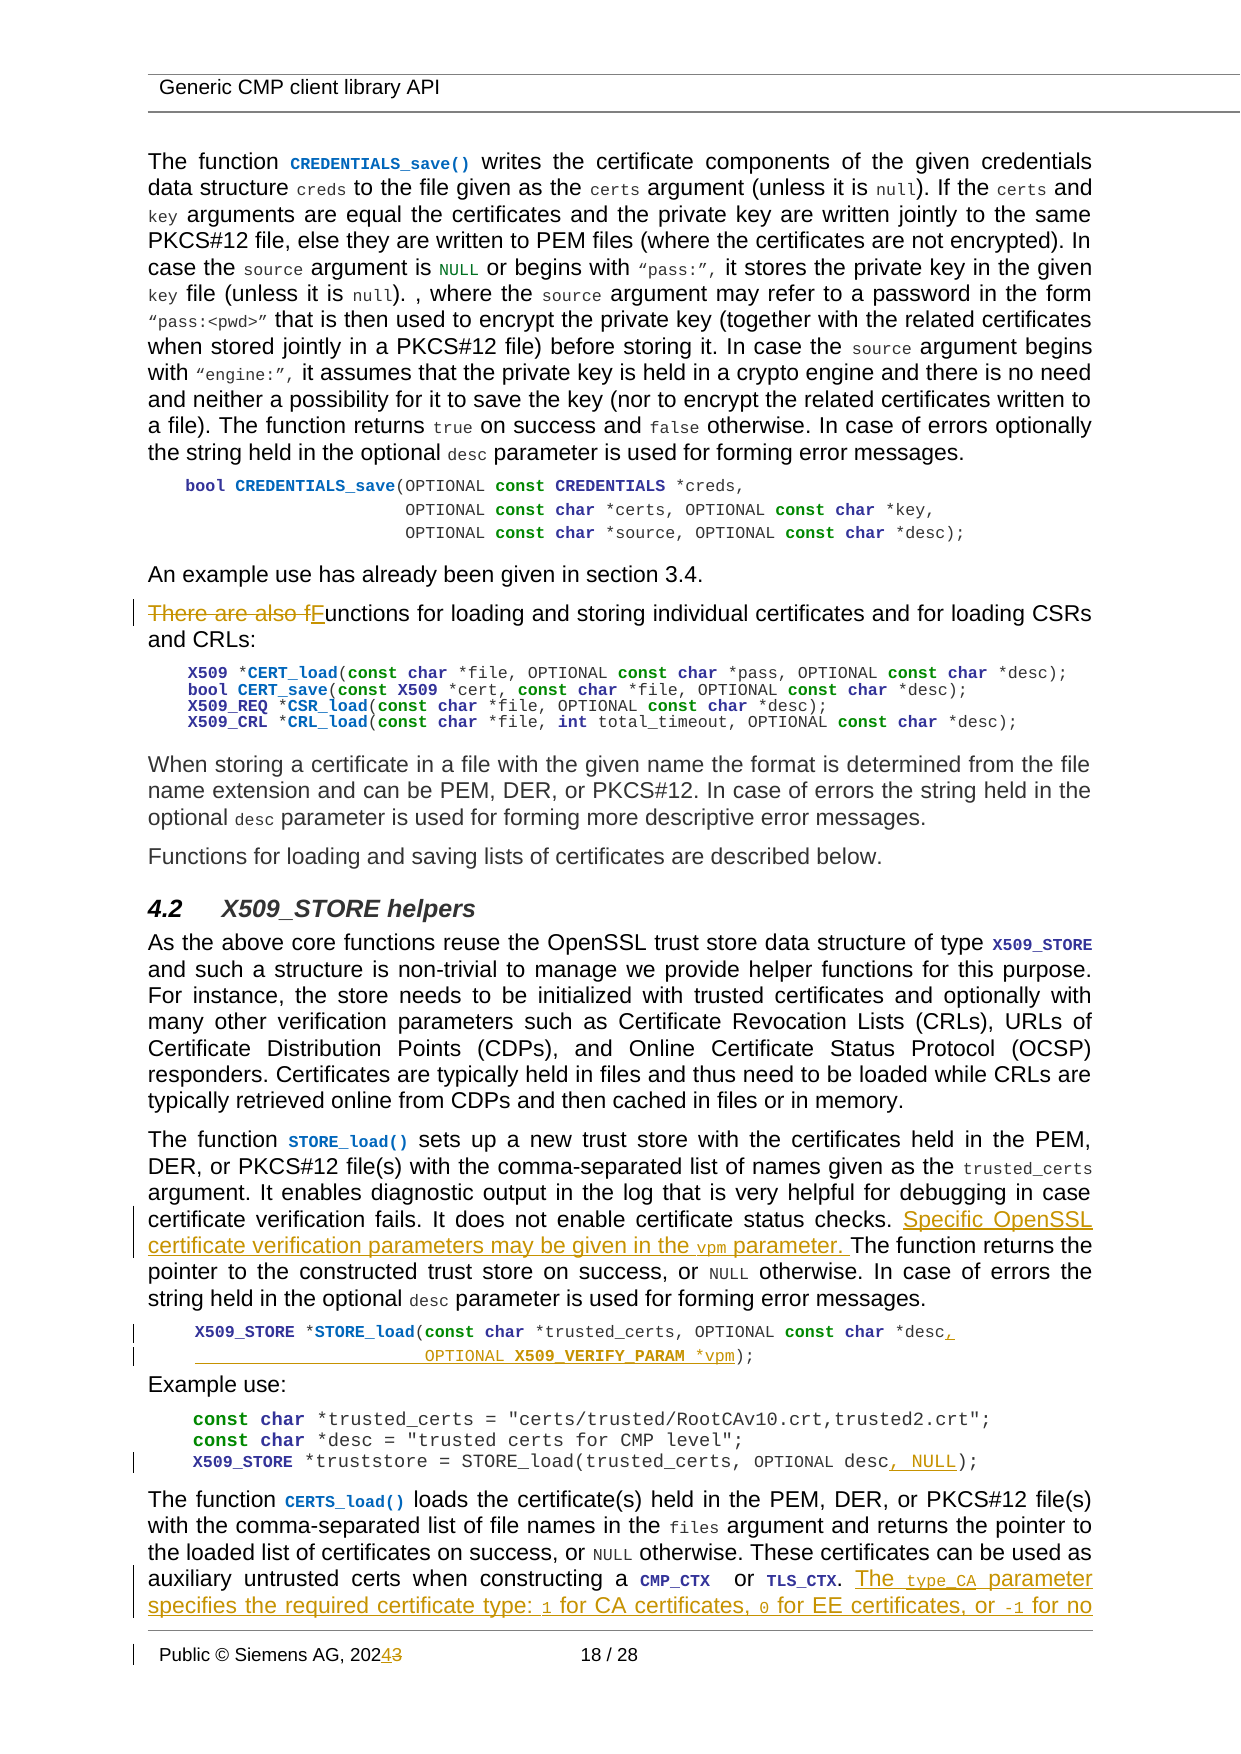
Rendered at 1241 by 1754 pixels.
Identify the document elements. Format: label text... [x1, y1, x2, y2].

text Example use: [148, 1371, 1092, 1397]
text An example use has already been given in section 3.4. [148, 561, 1092, 587]
text const char *trusted_certs = "certs/trusted/RootCAv10.crt,trusted2.crt"; [148, 1410, 1092, 1431]
subtitle X509_STORE helpers [148, 894, 1092, 923]
text OPTIONAL const char *source, OPTIONAL const char *desc); [185, 524, 1092, 543]
text Functions for loading and storing individual certificates and for loading CSRs and CRLs: [148, 599, 1092, 652]
text As the above core functions reuse the OpenSSL trust store data structure of type X509_STORE and such a structure is non-trivial to manage we provide helper functions for this purpose. For instance, the store needs to be initialized with trusted certificates and optionally with many other verification parameters such as Certificate Revocation Lists (CRLs), URLs of Certificate Distribution Points (CDPs), and Online Certificate Status Protocol (OCSP) responders. Certificates are typically held in files and thus need to be loaded while CRLs are typically retrieved online from CDPs and then cached in files or in memory. [148, 929, 1092, 1114]
text bool CREDENTIALS_save(OPTIONAL const CREDENTIALS *creds, [185, 477, 1092, 496]
text The function STORE_load() sets up a new trust store with the certificates held in the PEM, DER, or PKCS#12 file(s) with the comma-separated list of names given as the trusted_certs argument. It enables diagnostic output in the log that is very helpful for debugging in case certificate verification fails. It does not enable certificate status checks. Specific OpenSSL certificate verification parameters may be given in the vpm parameter. The function returns the pointer to the constructed trust store on success, or NULL otherwise. In case of errors the string held in the optional desc parameter is used for forming error messages. [148, 1126, 1092, 1311]
text OPTIONAL const char *certs, OPTIONAL const char *key, [185, 501, 1092, 520]
text The function CERTS_load() loads the certificate(s) held in the PEM, DER, or PKCS#12 file(s) with the comma-separated list of file names in the files argument and returns the pointer to the loaded list of certificates on success, or NULL otherwise. These certificates can be used as auxiliary untrusted certs when constructing a CMP_CTX or TLS_CTX. The type_CA parameter specifies the required certificate type: 1 for CA certificates, 0 for EE certificates, or -1 for no [148, 1486, 1092, 1615]
text When storing a certificate in a file with the given name the format is determined from the file name extension and can be PEM, DER, or PKCS#12. In case of errors the string held in the optional desc parameter is used for forming more descriptive error messages. [148, 751, 1092, 830]
text X509 *CERT_load(const char *file, OPTIONAL const char *pass, OPTIONAL const char *desc); [148, 665, 1092, 682]
text Functions for loading and saving lists of certificates are described below. [148, 843, 1092, 869]
text const char *desc = "trusted certs for CMP level"; X509_STORE *truststore = STORE_load(trusted_certs, OPTIONAL desc, NULL); [148, 1431, 1092, 1473]
text X509_REQ *CSR_load(const char *file, OPTIONAL const char *desc); X509_CRL *CRL_load(const char *file, int total_timeout, OPTIONAL const char *desc); [148, 698, 1092, 732]
text OPTIONAL X509_VERIFY_PARAM *vpm); [194, 1347, 1092, 1366]
text The function CREDENTIALS_save() writes the certificate components of the given credentials data structure creds to the file given as the certs argument (unless it is null). If the certs and key arguments are equal the certificates and the private key are written jointly to the same PKCS#12 file, else they are written to PEM files (where the certificates are not encrypted). In case the source argument is NULL or begins with “pass:”, it stores the private key in the given key file (unless it is null). , where the source argument may refer to a password in the form “pass:<pwd>” that is then used to encrypt the private key (together with the related certificates when stored jointly in a PKCS#12 file) before storing it. In case the source argument begins with “engine:”, it assumes that the private key is held in a crypto engine and there is no need and neither a possibility for it to save the key (nor to encrypt the related certificates written to a file). The function returns true on success and false otherwise. In case of errors optionally the string held in the optional desc parameter is used for forming error messages. [148, 148, 1092, 465]
text bool CERT_save(const X509 *cert, const char *file, OPTIONAL const char *desc); [148, 682, 1092, 698]
text X509_STORE *STORE_load(const char *trusted_certs, OPTIONAL const char *desc, [194, 1324, 1092, 1343]
